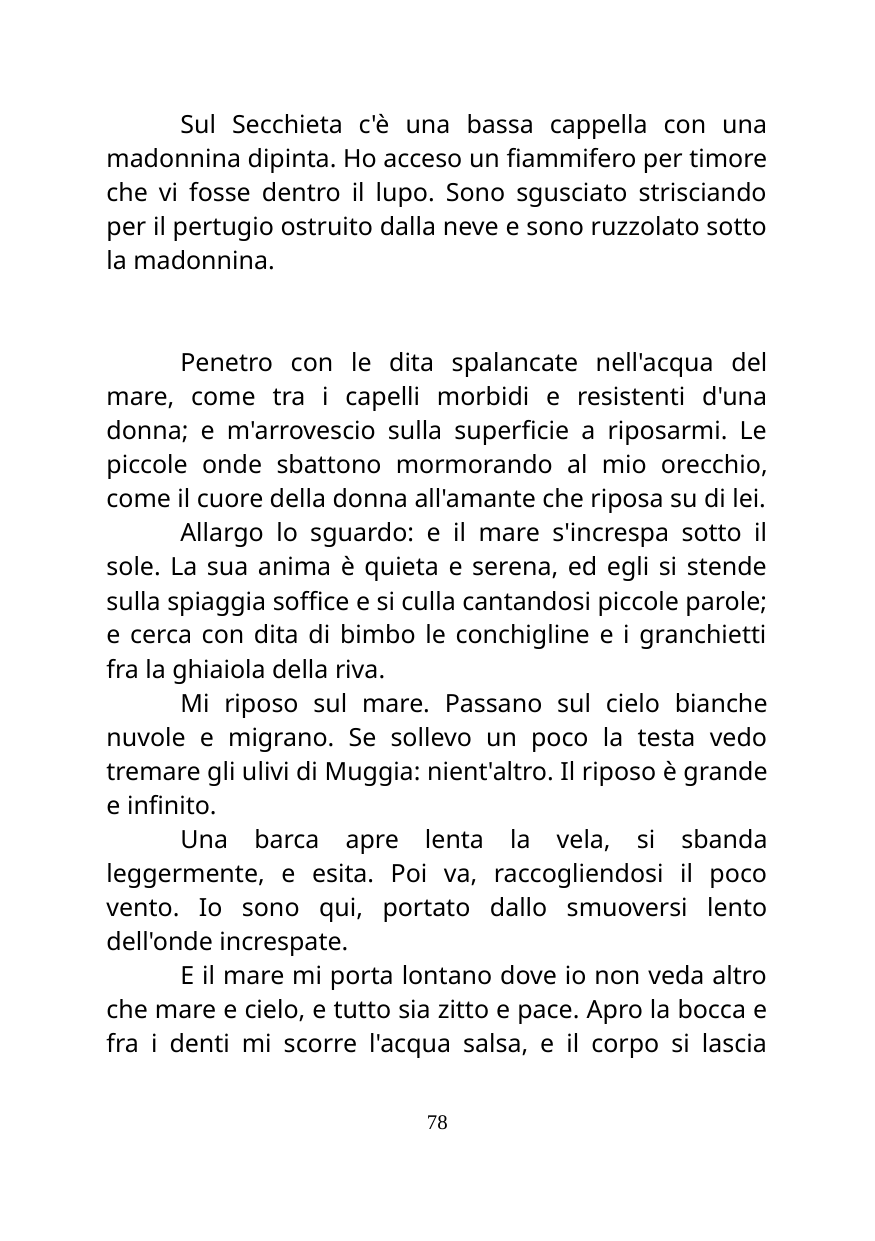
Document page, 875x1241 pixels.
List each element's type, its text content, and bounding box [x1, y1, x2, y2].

text Allargo lo sguardo: e il mare s'increspa sotto il sole. La sua anima è quieta e serena, ed egli si stende sulla spiaggia soffice e si culla cantandosi piccole parole; e cerca con dita di bimbo le conchigline e i granchietti fra la ghiaiola della riva. [106, 515, 768, 685]
text Penetro con le dita spalancate nell'acqua del mare, come tra i capelli morbidi e resistenti d'una donna; e m'arrovescio sulla superficie a riposarmi. Le piccole onde sbattono mormorando al mio orecchio, come il cuore della donna all'amante che riposa su di lei. [106, 345, 768, 515]
text Sul Secchieta c'è una bassa cappella con una madonnina dipinta. Ho acceso un fiammifero per timore che vi fosse dentro il lupo. Sono sgusciato strisciando per il pertugio ostruito dalla neve e sono ruzzolato sotto la madonnina. [106, 106, 768, 277]
text E il mare mi porta lontano dove io non veda altro che mare e cielo, e tutto sia zitto e pace. Apro la bocca e fra i denti mi scorre l'acqua salsa, e il corpo si lascia [106, 958, 768, 1060]
text Una barca apre lenta la vela, si sbanda leggermente, e esita. Poi va, raccogliendosi il poco vento. Io sono qui, portato dallo smuoversi lento dell'onde increspate. [106, 822, 768, 958]
text Mi riposo sul mare. Passano sul cielo bianche nuvole e migrano. Se sollevo un poco la testa vedo tremare gli ulivi di Muggia: nient'altro. Il riposo è grande e infinito. [106, 685, 768, 822]
